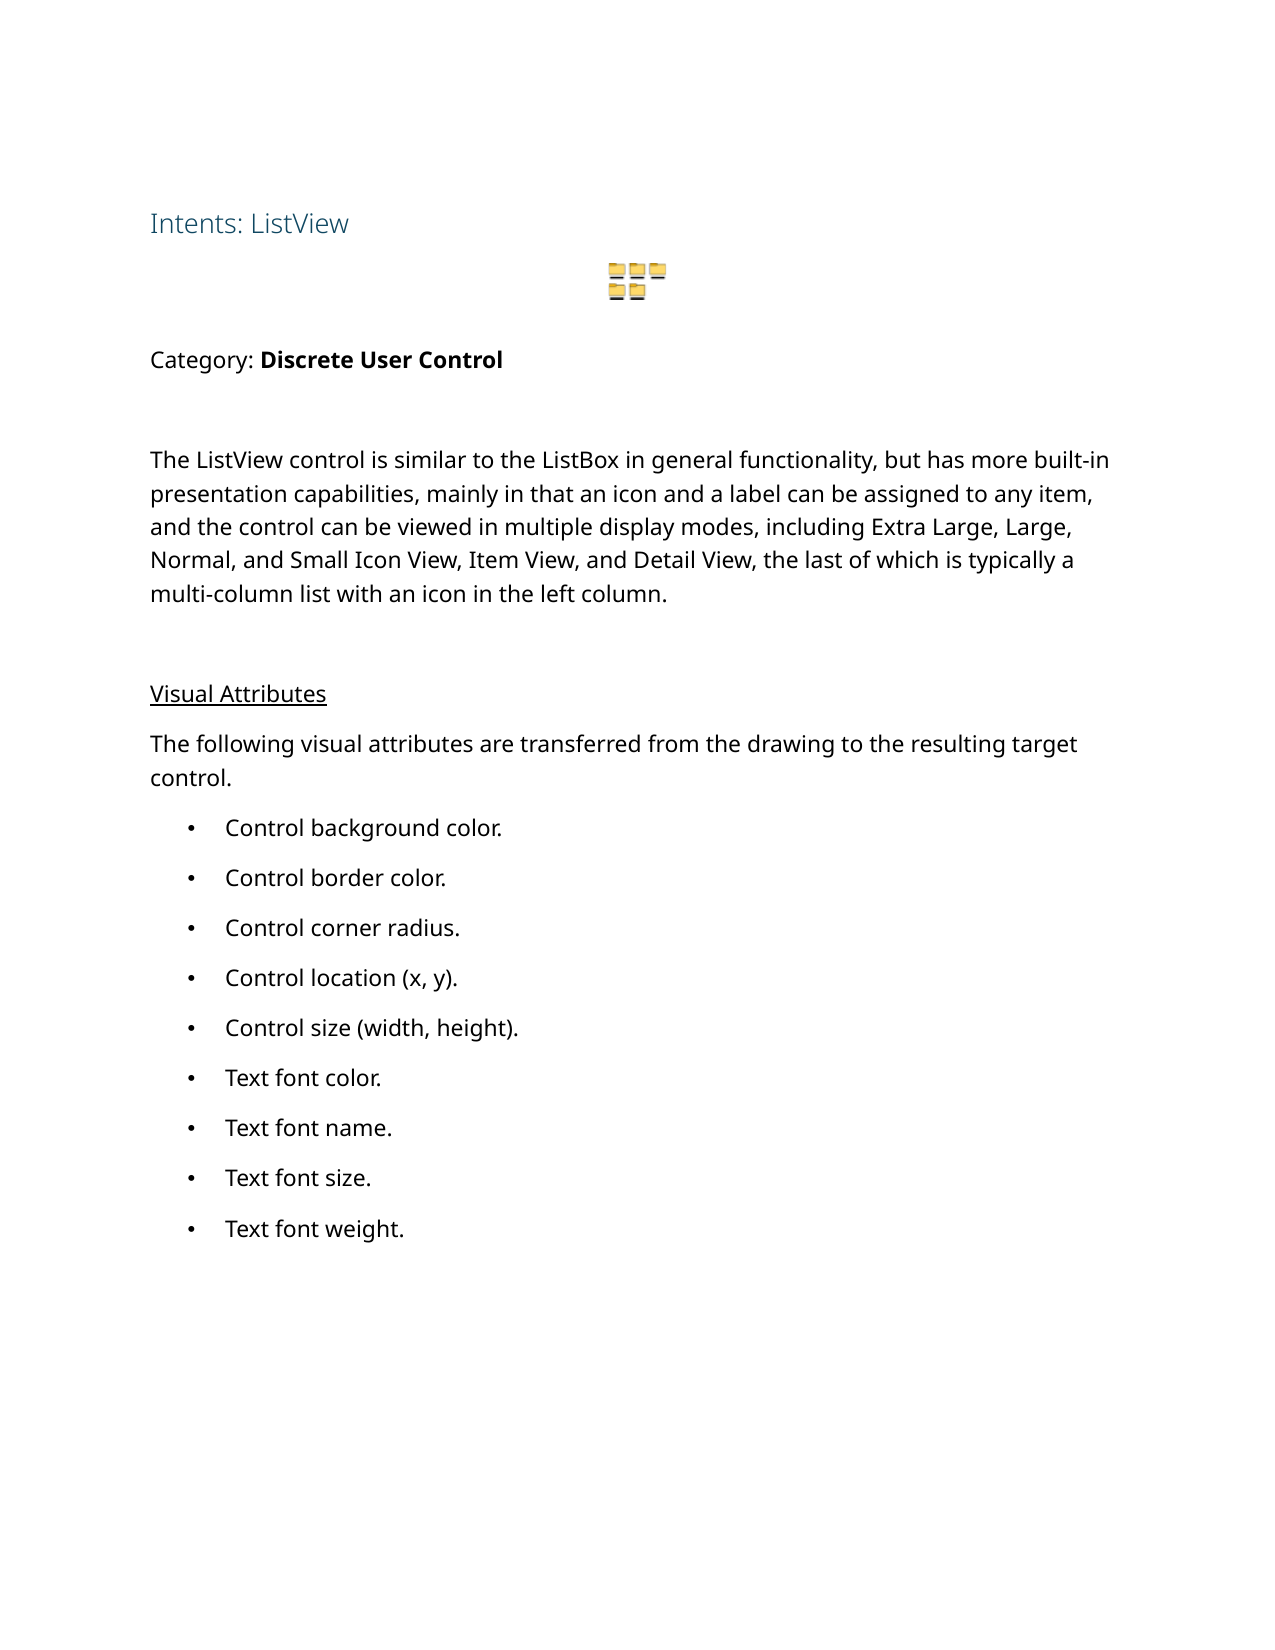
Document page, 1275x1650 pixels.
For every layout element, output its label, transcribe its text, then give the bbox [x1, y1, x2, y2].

text The ListView control is similar to the ListBox in general functionality, but has more built-in presentation capabilities, mainly in that an icon and a label can be assigned to any item, and the control can be viewed in multiple display modes, including Extra Large, Large, Normal, and Small Icon View, Item View, and Detail View, the last of which is typically a multi-column list with an icon in the left column. [150, 444, 1125, 609]
text The following visual attributes are transferred from the drawing to the resulting target control. [150, 728, 1125, 793]
list Text font color. [187, 1062, 1125, 1093]
subtitle Intents: ListView [150, 204, 1125, 241]
list Text font size. [187, 1162, 1125, 1194]
list Text font name. [187, 1112, 1125, 1143]
text Category: Discrete User Control [150, 344, 1125, 375]
picture [608, 263, 667, 300]
list Control location (x, y). [187, 962, 1125, 993]
text Visual Attributes [150, 678, 1125, 709]
list Text font weight. [187, 1212, 1125, 1244]
list Control size (width, height). [187, 1012, 1125, 1043]
list Control corner radius. [187, 912, 1125, 943]
list Control background color. [187, 812, 1125, 843]
list Control border color. [187, 862, 1125, 893]
